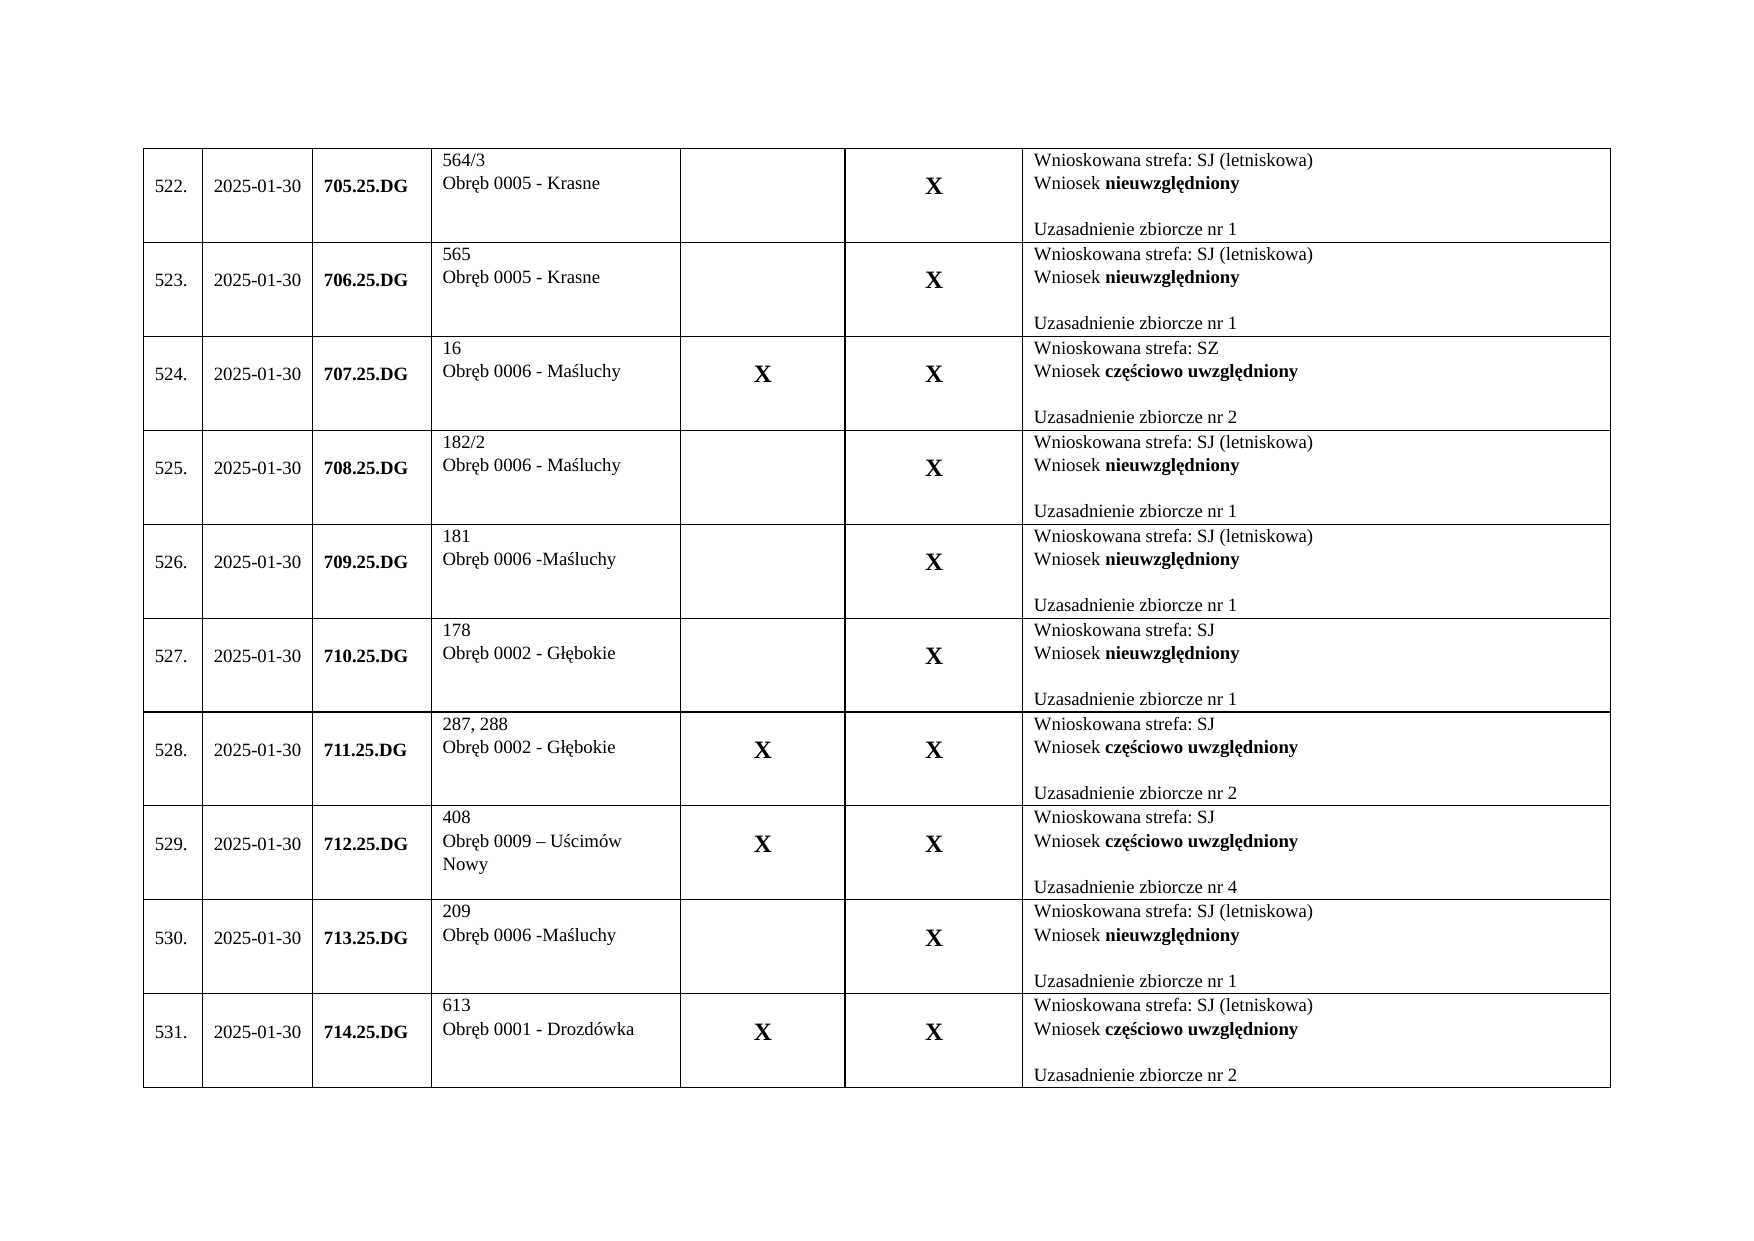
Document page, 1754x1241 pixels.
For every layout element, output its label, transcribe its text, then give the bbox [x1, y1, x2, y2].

table_cell Wnioskowana strefa: SJ (letniskowa) Wniosek częściowo uwzględniony Uzasadnienie zbiorcze nr 2 [1023, 994, 1610, 1087]
table_cell 529. [144, 806, 202, 899]
table_cell 2025-01-30 [203, 525, 312, 617]
table_cell 706.25.DG [313, 243, 431, 336]
table_cell 613 Obręb 0001 - Drozdówka [432, 994, 680, 1087]
table_cell X [681, 337, 844, 429]
table_cell 705.25.DG [313, 149, 431, 242]
table_cell Wnioskowana strefa: SJ (letniskowa) Wniosek nieuwzględniony Uzasadnienie zbiorcze nr 1 [1023, 525, 1610, 617]
table_cell X [846, 900, 1022, 993]
table_cell Wnioskowana strefa: SJ (letniskowa) Wniosek nieuwzględniony Uzasadnienie zbiorcze nr 1 [1023, 431, 1610, 523]
table_cell X [846, 337, 1022, 429]
table_cell 182/2 Obręb 0006 - Maśluchy [432, 431, 680, 523]
table_cell 565 Obręb 0005 - Krasne [432, 243, 680, 336]
table_cell 2025-01-30 [203, 900, 312, 993]
table_cell 181 Obręb 0006 -Maśluchy [432, 525, 680, 617]
table_cell [681, 149, 844, 242]
table_cell 711.25.DG [313, 713, 431, 805]
table_cell 2025-01-30 [203, 431, 312, 523]
table_cell 564/3 Obręb 0005 - Krasne [432, 149, 680, 242]
table_cell X [846, 431, 1022, 523]
table_cell Wnioskowana strefa: SJ Wniosek częściowo uwzględniony Uzasadnienie zbiorcze nr 4 [1023, 806, 1610, 899]
table_cell Wnioskowana strefa: SJ (letniskowa) Wniosek nieuwzględniony Uzasadnienie zbiorcze nr 1 [1023, 149, 1610, 242]
table_cell 178 Obręb 0002 - Głębokie [432, 619, 680, 711]
table_cell X [681, 806, 844, 899]
table_cell [681, 900, 844, 993]
table_cell 2025-01-30 [203, 994, 312, 1087]
table_cell 522. [144, 149, 202, 242]
table_cell 707.25.DG [313, 337, 431, 429]
table_cell 524. [144, 337, 202, 429]
table_cell Wnioskowana strefa: SJ Wniosek nieuwzględniony Uzasadnienie zbiorcze nr 1 [1023, 619, 1610, 711]
table_cell Wnioskowana strefa: SJ (letniskowa) Wniosek nieuwzględniony Uzasadnienie zbiorcze nr 1 [1023, 900, 1610, 993]
table_cell X [846, 994, 1022, 1087]
table_cell [681, 525, 844, 617]
table_cell 523. [144, 243, 202, 336]
table_cell X [846, 806, 1022, 899]
table_cell [681, 243, 844, 336]
table_cell 209 Obręb 0006 -Maśluchy [432, 900, 680, 993]
table_cell Wnioskowana strefa: SJ (letniskowa) Wniosek nieuwzględniony Uzasadnienie zbiorcze nr 1 [1023, 243, 1610, 336]
table_cell Wnioskowana strefa: SZ Wniosek częściowo uwzględniony Uzasadnienie zbiorcze nr 2 [1023, 337, 1610, 429]
table_cell X [846, 525, 1022, 617]
table_cell 528. [144, 713, 202, 805]
table_cell 2025-01-30 [203, 243, 312, 336]
table_cell [681, 431, 844, 523]
table_cell 714.25.DG [313, 994, 431, 1087]
table_cell 526. [144, 525, 202, 617]
table_cell 408 Obręb 0009 – Uścimów Nowy [432, 806, 680, 899]
table_cell [681, 619, 844, 711]
table_cell 287, 288 Obręb 0002 - Głębokie [432, 713, 680, 805]
table_cell X [846, 713, 1022, 805]
table_cell 530. [144, 900, 202, 993]
table_cell X [681, 994, 844, 1087]
table_cell Wnioskowana strefa: SJ Wniosek częściowo uwzględniony Uzasadnienie zbiorcze nr 2 [1023, 713, 1610, 805]
table_cell 710.25.DG [313, 619, 431, 711]
table_cell X [846, 619, 1022, 711]
table_cell 2025-01-30 [203, 337, 312, 429]
table_cell 709.25.DG [313, 525, 431, 617]
table_cell X [846, 243, 1022, 336]
table_cell 2025-01-30 [203, 713, 312, 805]
table_cell 2025-01-30 [203, 619, 312, 711]
table_cell 708.25.DG [313, 431, 431, 523]
table_cell 2025-01-30 [203, 806, 312, 899]
table_cell 712.25.DG [313, 806, 431, 899]
table_cell 531. [144, 994, 202, 1087]
table_cell 525. [144, 431, 202, 523]
table_cell 527. [144, 619, 202, 711]
table_cell X [681, 713, 844, 805]
table_cell 2025-01-30 [203, 149, 312, 242]
table_cell 16 Obręb 0006 - Maśluchy [432, 337, 680, 429]
table_cell X [846, 149, 1022, 242]
table_cell 713.25.DG [313, 900, 431, 993]
